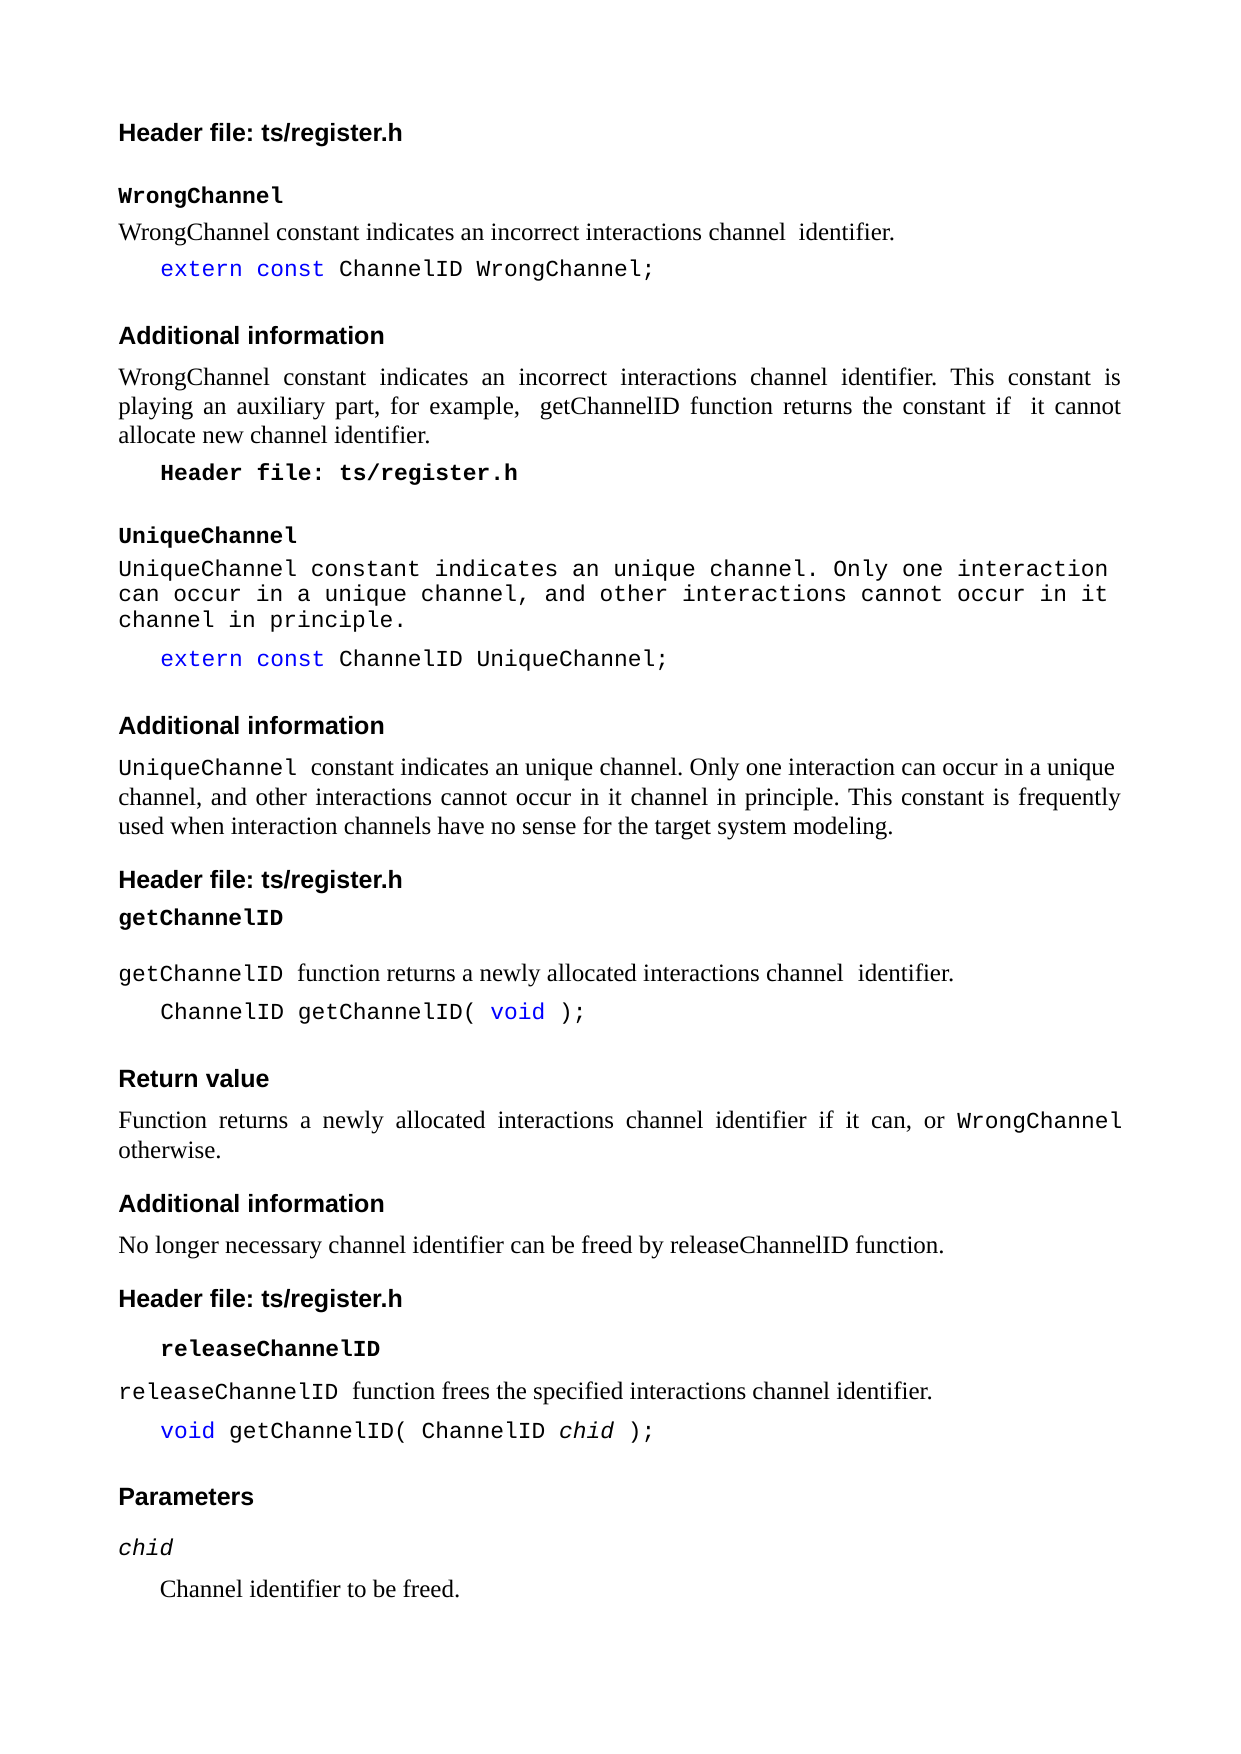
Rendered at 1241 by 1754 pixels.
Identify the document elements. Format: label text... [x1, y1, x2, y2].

text void getChannelID( ChannelID chid ); [160, 1419, 1122, 1445]
text WrongChannel constant indicates an incorrect interactions channel identifier. [118, 217, 1122, 245]
subtitle Additional information [118, 1189, 1122, 1218]
subtitle Additional information [118, 711, 1122, 739]
subtitle UniqueChannel [118, 525, 1122, 551]
subtitle Header file: ts/register.h [118, 864, 1122, 893]
text getChannelID [118, 906, 1122, 932]
text extern const ChannelID UniqueChannel; [160, 647, 1122, 673]
text chid [118, 1536, 1122, 1562]
text Function returns a newly allocated interactions channel identifier if it can, or WrongChannel otherwise. [118, 1105, 1122, 1164]
text Channel identifier to be freed. [159, 1574, 1122, 1603]
subtitle Parameters [118, 1482, 1122, 1511]
text UniqueChannel constant indicates an unique channel. Only one interaction can occur in a unique [118, 752, 1122, 782]
subtitle Header file: ts/register.h [118, 118, 1122, 147]
text getChannelID function returns a newly allocated interactions channel identifier. [118, 958, 1122, 988]
text No longer necessary channel identifier can be freed by releaseChannelID function. [118, 1230, 1122, 1259]
text channel, and other interactions cannot occur in it channel in principle. This constant is frequently used when interaction channels have no sense for the target system modeling. [118, 782, 1122, 839]
text UniqueChannel constant indicates an unique channel. Only one interaction can occur in a unique channel, and other interactions cannot occur in it channel in principle. [118, 557, 1122, 635]
text WrongChannel constant indicates an incorrect interactions channel identifier. This constant is playing an auxiliary part, for example, getChannelID function returns the constant if it cannot allocate new channel identifier. [118, 362, 1122, 449]
text releaseChannelID function frees the specified interactions channel identifier. [118, 1376, 1122, 1406]
text ChannelID getChannelID( void ); [160, 1000, 1122, 1026]
subtitle WrongChannel [118, 184, 1122, 210]
text extern const ChannelID WrongChannel; [160, 258, 1122, 284]
text releaseChannelID [160, 1338, 1122, 1364]
subtitle Header file: ts/register.h [118, 1284, 1122, 1313]
text Header file: ts/register.h [160, 461, 1122, 487]
subtitle Additional information [118, 321, 1122, 350]
subtitle Return value [118, 1064, 1122, 1093]
